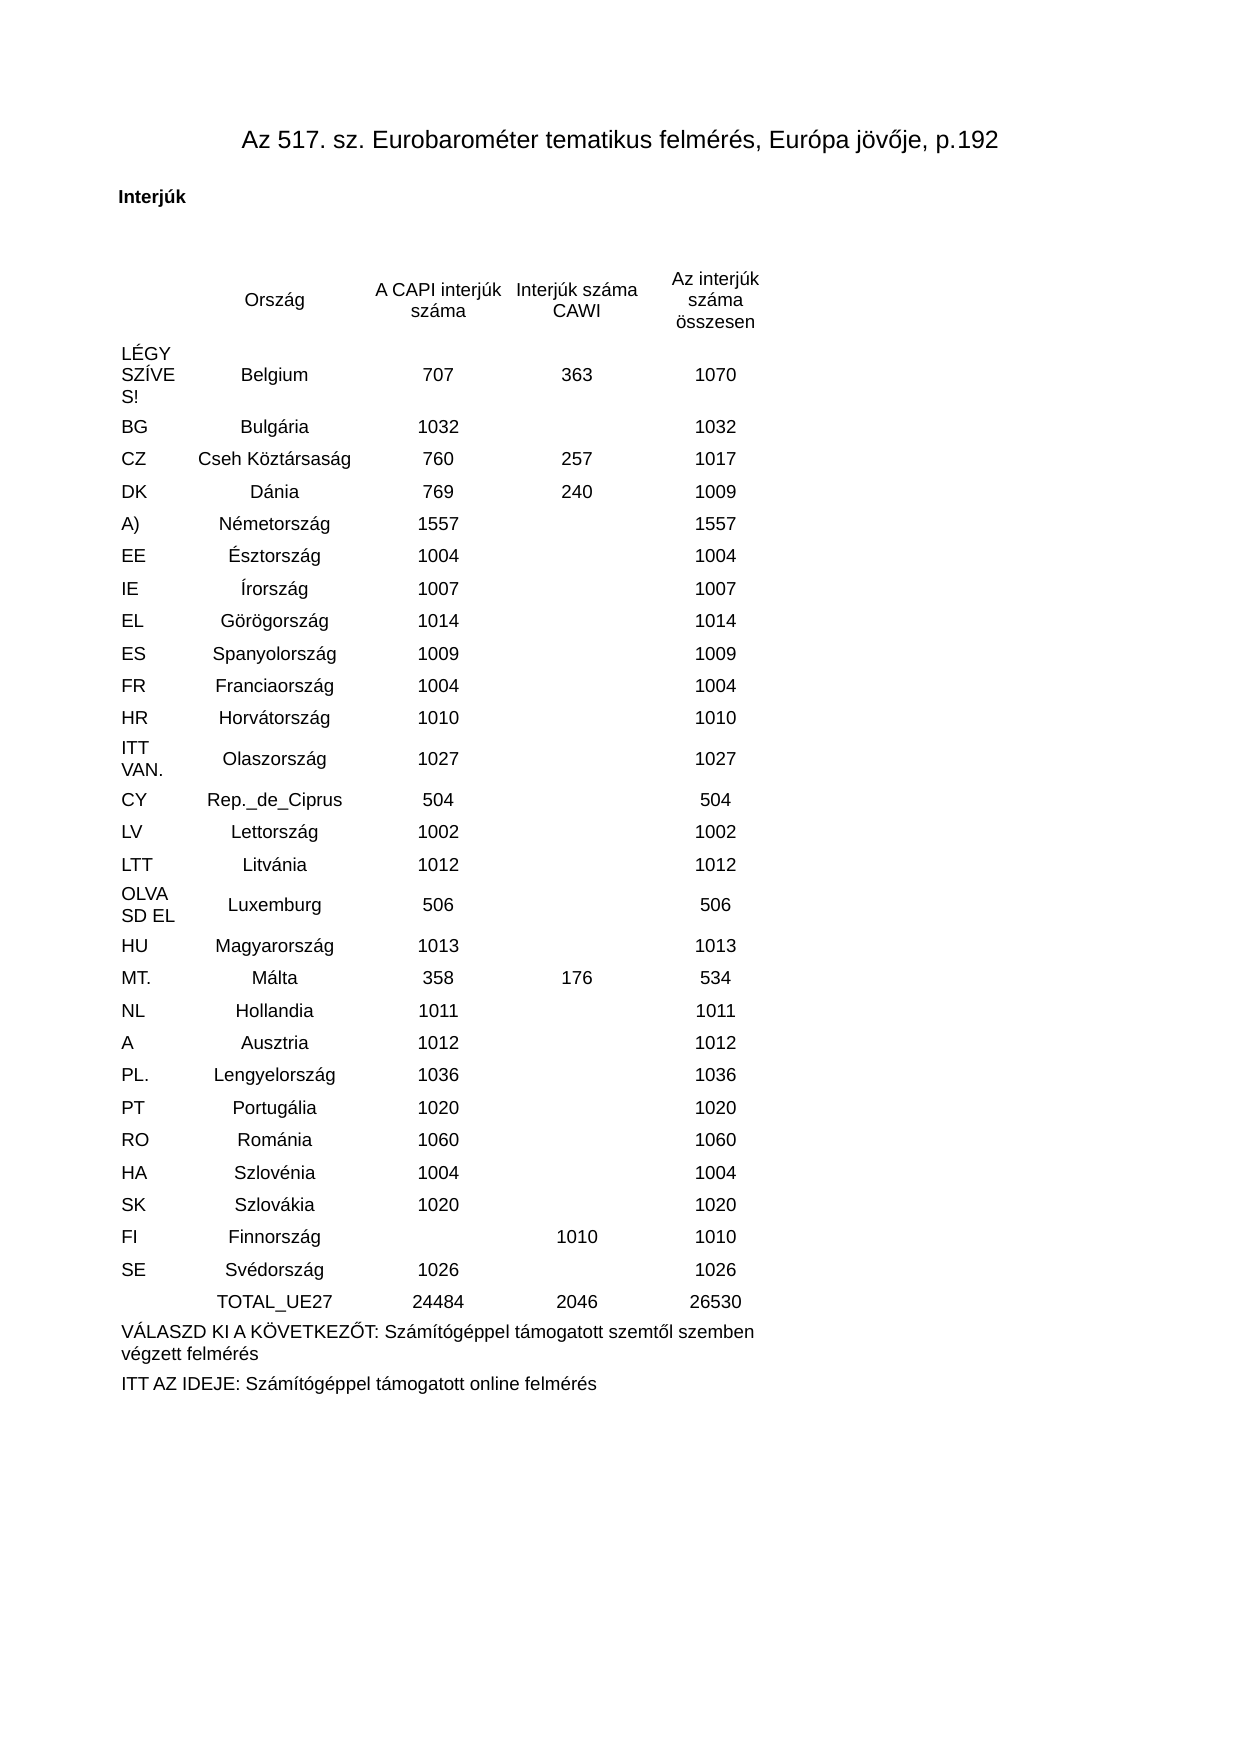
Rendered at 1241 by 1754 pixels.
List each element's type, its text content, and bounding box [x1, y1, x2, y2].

table_header Az interjúk száma összesen [646, 260, 785, 340]
table_cell 1027 [369, 734, 507, 783]
table_cell 26530 [646, 1286, 785, 1318]
table_cell [508, 929, 646, 962]
table_cell 1557 [369, 508, 507, 540]
table_cell 1004 [646, 669, 785, 702]
table_cell 1013 [646, 929, 785, 962]
table_cell ITT AZ IDEJE: Számítógéppel támogatott online felmérés [118, 1367, 785, 1399]
table_cell HR [118, 702, 180, 734]
table_cell [508, 702, 646, 734]
table_cell Lettország [180, 816, 369, 848]
table_cell CZ [118, 443, 180, 475]
table_cell Cseh Köztársaság [180, 443, 369, 475]
table_cell Rep._de_Ciprus [180, 783, 369, 816]
table_cell 1004 [369, 540, 507, 572]
table_cell Dánia [180, 475, 369, 507]
table_cell VÁLASZD KI A KÖVETKEZŐT: Számítógéppel támogatott szemtől szemben végzett felmérés [118, 1318, 785, 1367]
table_cell 1013 [369, 929, 507, 962]
table_cell [508, 994, 646, 1026]
table_cell [508, 848, 646, 880]
table_cell [118, 1286, 180, 1318]
table_cell [508, 1059, 646, 1091]
table_cell 1004 [646, 1156, 785, 1188]
table_cell 1032 [369, 410, 507, 443]
table_cell [508, 1026, 646, 1059]
table_cell ITT VAN. [118, 734, 180, 783]
table_cell Horvátország [180, 702, 369, 734]
table_cell IE [118, 572, 180, 604]
table_cell 1012 [369, 848, 507, 880]
text Interjúk [118, 186, 1122, 208]
table_cell 1011 [646, 994, 785, 1026]
table_cell [508, 605, 646, 637]
table_cell 1032 [646, 410, 785, 443]
table_cell [508, 637, 646, 669]
table_cell 1009 [369, 637, 507, 669]
table_cell 1004 [369, 669, 507, 702]
table_cell Litvánia [180, 848, 369, 880]
table_cell 1011 [369, 994, 507, 1026]
table_cell [508, 1253, 646, 1286]
table_cell [508, 669, 646, 702]
table_cell [508, 1091, 646, 1124]
table_cell Szlovénia [180, 1156, 369, 1188]
table_cell CY [118, 783, 180, 816]
table_cell HA [118, 1156, 180, 1188]
table_cell TOTAL_UE27 [180, 1286, 369, 1318]
table_cell DK [118, 475, 180, 507]
table_cell ES [118, 637, 180, 669]
table_cell 1020 [369, 1189, 507, 1221]
table_cell 506 [369, 880, 507, 929]
table_cell FI [118, 1221, 180, 1253]
table_cell Hollandia [180, 994, 369, 1026]
table_cell PT [118, 1091, 180, 1124]
table_cell Lengyelország [180, 1059, 369, 1091]
table_cell BG [118, 410, 180, 443]
table_cell 1060 [369, 1124, 507, 1156]
table_cell 1010 [508, 1221, 646, 1253]
table_cell Olaszország [180, 734, 369, 783]
table_cell 358 [369, 962, 507, 994]
table_cell [508, 816, 646, 848]
table_cell Finnország [180, 1221, 369, 1253]
table_header Interjúk száma CAWI [508, 260, 646, 340]
table_cell EL [118, 605, 180, 637]
table_cell 1020 [646, 1189, 785, 1221]
table_cell 1010 [646, 702, 785, 734]
table_cell [508, 508, 646, 540]
table_cell Magyarország [180, 929, 369, 962]
table_cell 24484 [369, 1286, 507, 1318]
table_cell 1002 [646, 816, 785, 848]
table_cell [508, 880, 646, 929]
table_cell Svédország [180, 1253, 369, 1286]
table_cell A [118, 1026, 180, 1059]
table_cell Portugália [180, 1091, 369, 1124]
table_cell 760 [369, 443, 507, 475]
table_header [118, 260, 180, 340]
table_cell OLVASD EL [118, 880, 180, 929]
table_cell [508, 540, 646, 572]
table_cell RO [118, 1124, 180, 1156]
table_cell 1004 [369, 1156, 507, 1188]
table_cell 534 [646, 962, 785, 994]
table_cell 1002 [369, 816, 507, 848]
table_cell 1007 [646, 572, 785, 604]
table_cell 504 [369, 783, 507, 816]
table_cell 1027 [646, 734, 785, 783]
table_cell 1036 [369, 1059, 507, 1091]
table_cell 1017 [646, 443, 785, 475]
table_header Ország [180, 260, 369, 340]
table_cell MT. [118, 962, 180, 994]
table_cell Írország [180, 572, 369, 604]
table_cell PL. [118, 1059, 180, 1091]
table_cell EE [118, 540, 180, 572]
table_cell Bulgária [180, 410, 369, 443]
table_cell [508, 1189, 646, 1221]
table_cell FR [118, 669, 180, 702]
table_cell 1009 [646, 475, 785, 507]
table_cell SE [118, 1253, 180, 1286]
table_cell 257 [508, 443, 646, 475]
table_cell 1020 [646, 1091, 785, 1124]
table_cell Málta [180, 962, 369, 994]
table_cell 1020 [369, 1091, 507, 1124]
table_cell 363 [508, 340, 646, 410]
table_cell 769 [369, 475, 507, 507]
table_cell [508, 410, 646, 443]
table_cell 1012 [369, 1026, 507, 1059]
table_cell 1557 [646, 508, 785, 540]
table_cell Németország [180, 508, 369, 540]
table_cell Ausztria [180, 1026, 369, 1059]
table_cell LV [118, 816, 180, 848]
table_cell 1007 [369, 572, 507, 604]
table_cell 1010 [646, 1221, 785, 1253]
table_cell 1014 [646, 605, 785, 637]
table_header A CAPI interjúk száma [369, 260, 507, 340]
table_cell SK [118, 1189, 180, 1221]
table_cell 1012 [646, 848, 785, 880]
table_cell 1009 [646, 637, 785, 669]
table_cell 1026 [369, 1253, 507, 1286]
table_cell [508, 783, 646, 816]
table_cell 1026 [646, 1253, 785, 1286]
table_cell 504 [646, 783, 785, 816]
table_cell Luxemburg [180, 880, 369, 929]
table_cell HU [118, 929, 180, 962]
table_cell 1070 [646, 340, 785, 410]
table_cell [508, 572, 646, 604]
table_cell 176 [508, 962, 646, 994]
table_cell Spanyolország [180, 637, 369, 669]
table_cell Görögország [180, 605, 369, 637]
table_cell NL [118, 994, 180, 1026]
table_cell [508, 734, 646, 783]
table_cell 1060 [646, 1124, 785, 1156]
table_cell 1010 [369, 702, 507, 734]
table_cell 2046 [508, 1286, 646, 1318]
table_cell [508, 1156, 646, 1188]
table_cell 1036 [646, 1059, 785, 1091]
table_cell 1004 [646, 540, 785, 572]
table_cell 1014 [369, 605, 507, 637]
table_cell Szlovákia [180, 1189, 369, 1221]
table_cell 1012 [646, 1026, 785, 1059]
table_cell LÉGY SZÍVES! [118, 340, 180, 410]
table_cell Észtország [180, 540, 369, 572]
table_cell LTT [118, 848, 180, 880]
table_cell A) [118, 508, 180, 540]
table_cell 240 [508, 475, 646, 507]
table_cell Belgium [180, 340, 369, 410]
table_cell 707 [369, 340, 507, 410]
table_cell [508, 1124, 646, 1156]
table_cell 506 [646, 880, 785, 929]
table_cell Franciaország [180, 669, 369, 702]
table_cell [369, 1221, 507, 1253]
table_cell Románia [180, 1124, 369, 1156]
